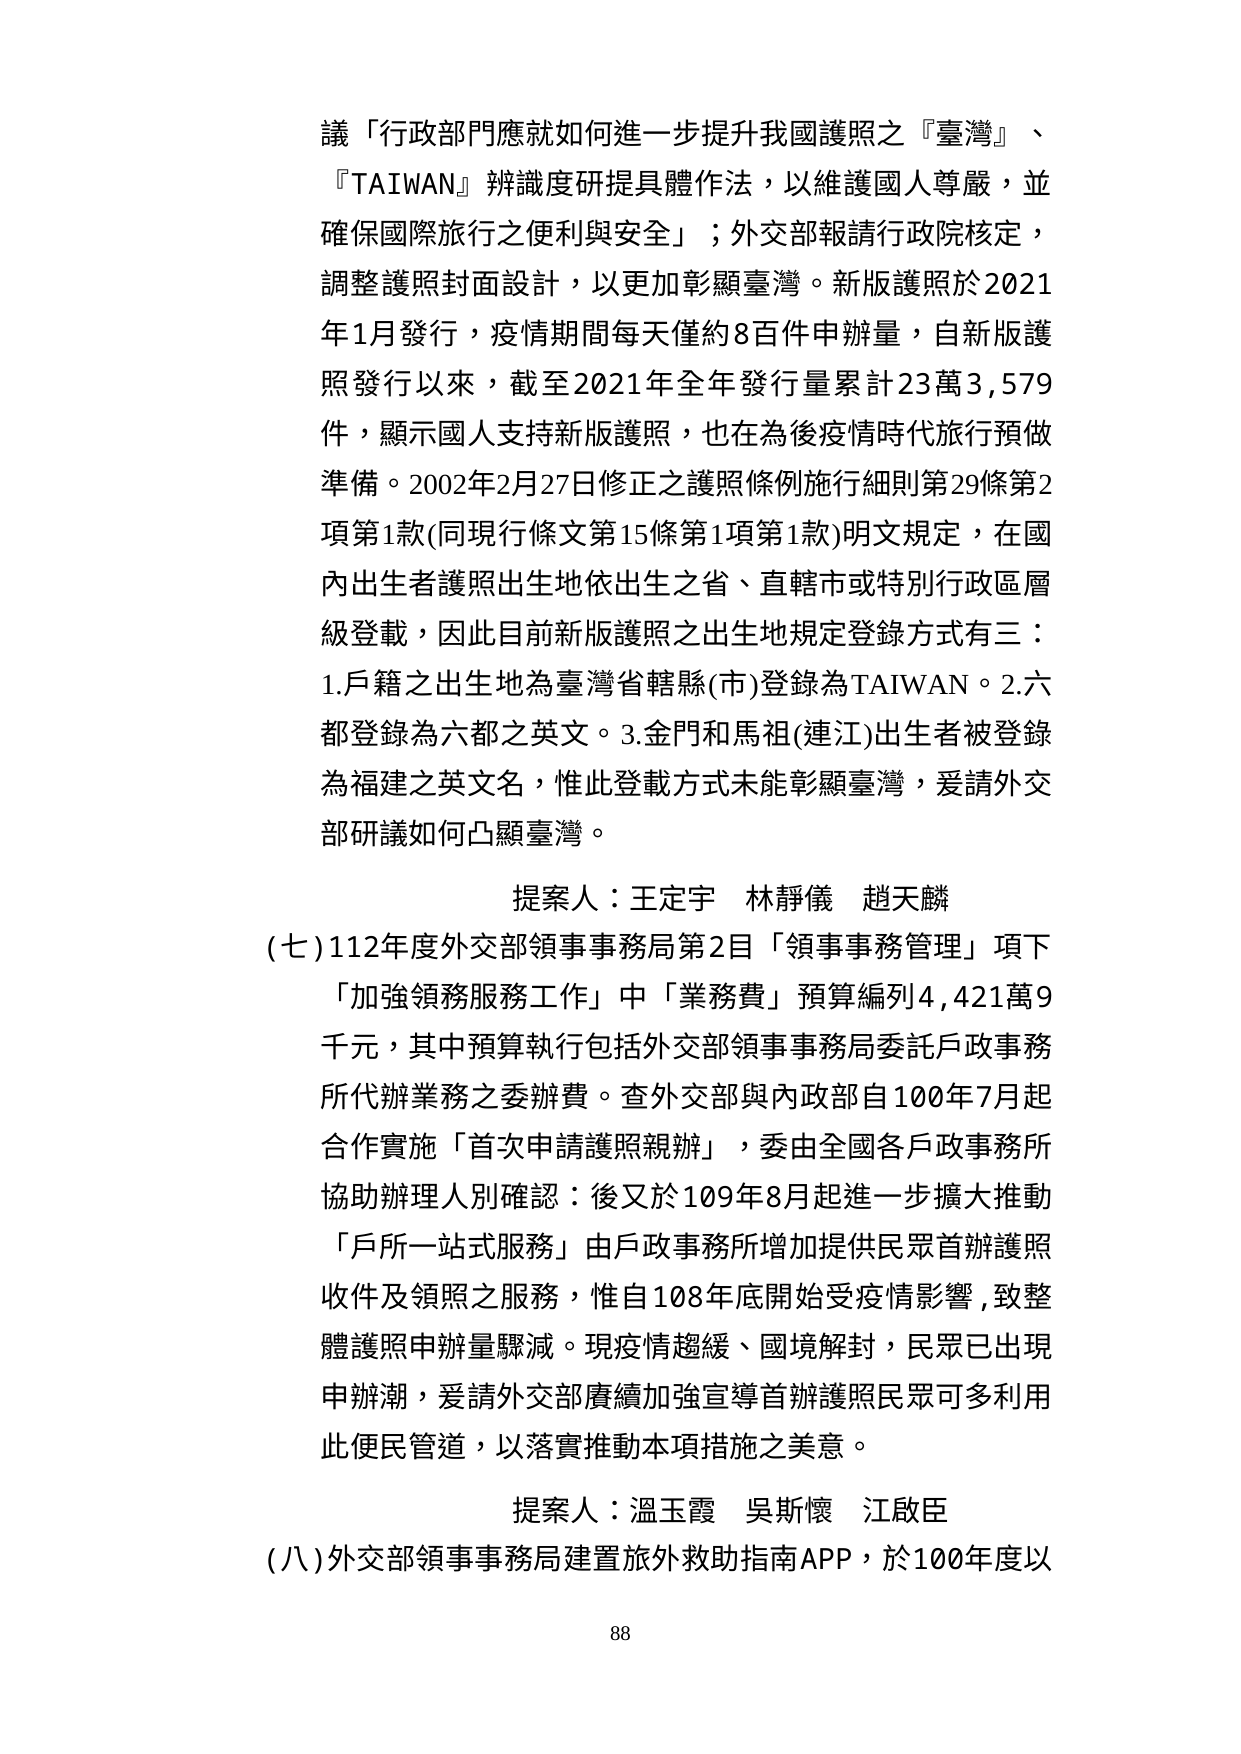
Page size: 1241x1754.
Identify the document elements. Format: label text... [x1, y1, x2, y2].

text (八)外交部領事事務局建置旅外救助指南APP，於100年度以 [262, 1530, 1053, 1580]
text 提案人：溫玉霞 吳斯懷 江啟臣 [512, 1467, 1053, 1530]
text 議「行政部門應就如何進一步提升我國護照之『臺灣』、『TAIWAN』辨識度研提具體作法，以維護國人尊嚴，並確保國際旅行之便利與安全」；外交部報請行政院核定，調整護照封面設計，以更加彰顯臺灣。新版護照於2021年1月發行，疫情期間每天僅約8百件申辦量，自新版護照發行以來，截至2021年全年發行量累計23萬3,579件，顯示國人支持新版護照，也在為後疫情時代旅行預做準備。2002年2月27日修正之護照條例施行細則第29條第2項第1款(同現行條文第15條第1項第1款)明文規定，在國內出生者護照出生地依出生之省、直轄市或特別行政區層級登載，因此目前新版護照之出生地規定登錄方式有三：1.戶籍之出生地為臺灣省轄縣(市)登錄為TAIWAN。2.六都登錄為六都之英文。3.金門和馬祖(連江)出生者被登錄為福建之英文名，惟此登載方式未能彰顯臺灣，爰請外交部研議如何凸顯臺灣。 [262, 105, 1053, 855]
text 提案人：王定宇 林靜儀 趙天麟 [512, 855, 1053, 917]
text (七)112年度外交部領事事務局第2目「領事事務管理」項下「加強領務服務工作」中「業務費」預算編列4,421萬9千元，其中預算執行包括外交部領事事務局委託戶政事務所代辦業務之委辦費。查外交部與內政部自100年7月起合作實施「首次申請護照親辦」，委由全國各戶政事務所協助辦理人別確認：後又於109年8月起進一步擴大推動「戶所一站式服務」由戶政事務所增加提供民眾首辦護照收件及領照之服務，惟自108年底開始受疫情影響,致整體護照申辦量驟減。現疫情趨緩、國境解封，民眾已出現申辦潮，爰請外交部賡續加強宣導首辦護照民眾可多利用此便民管道，以落實推動本項措施之美意。 [262, 917, 1053, 1467]
